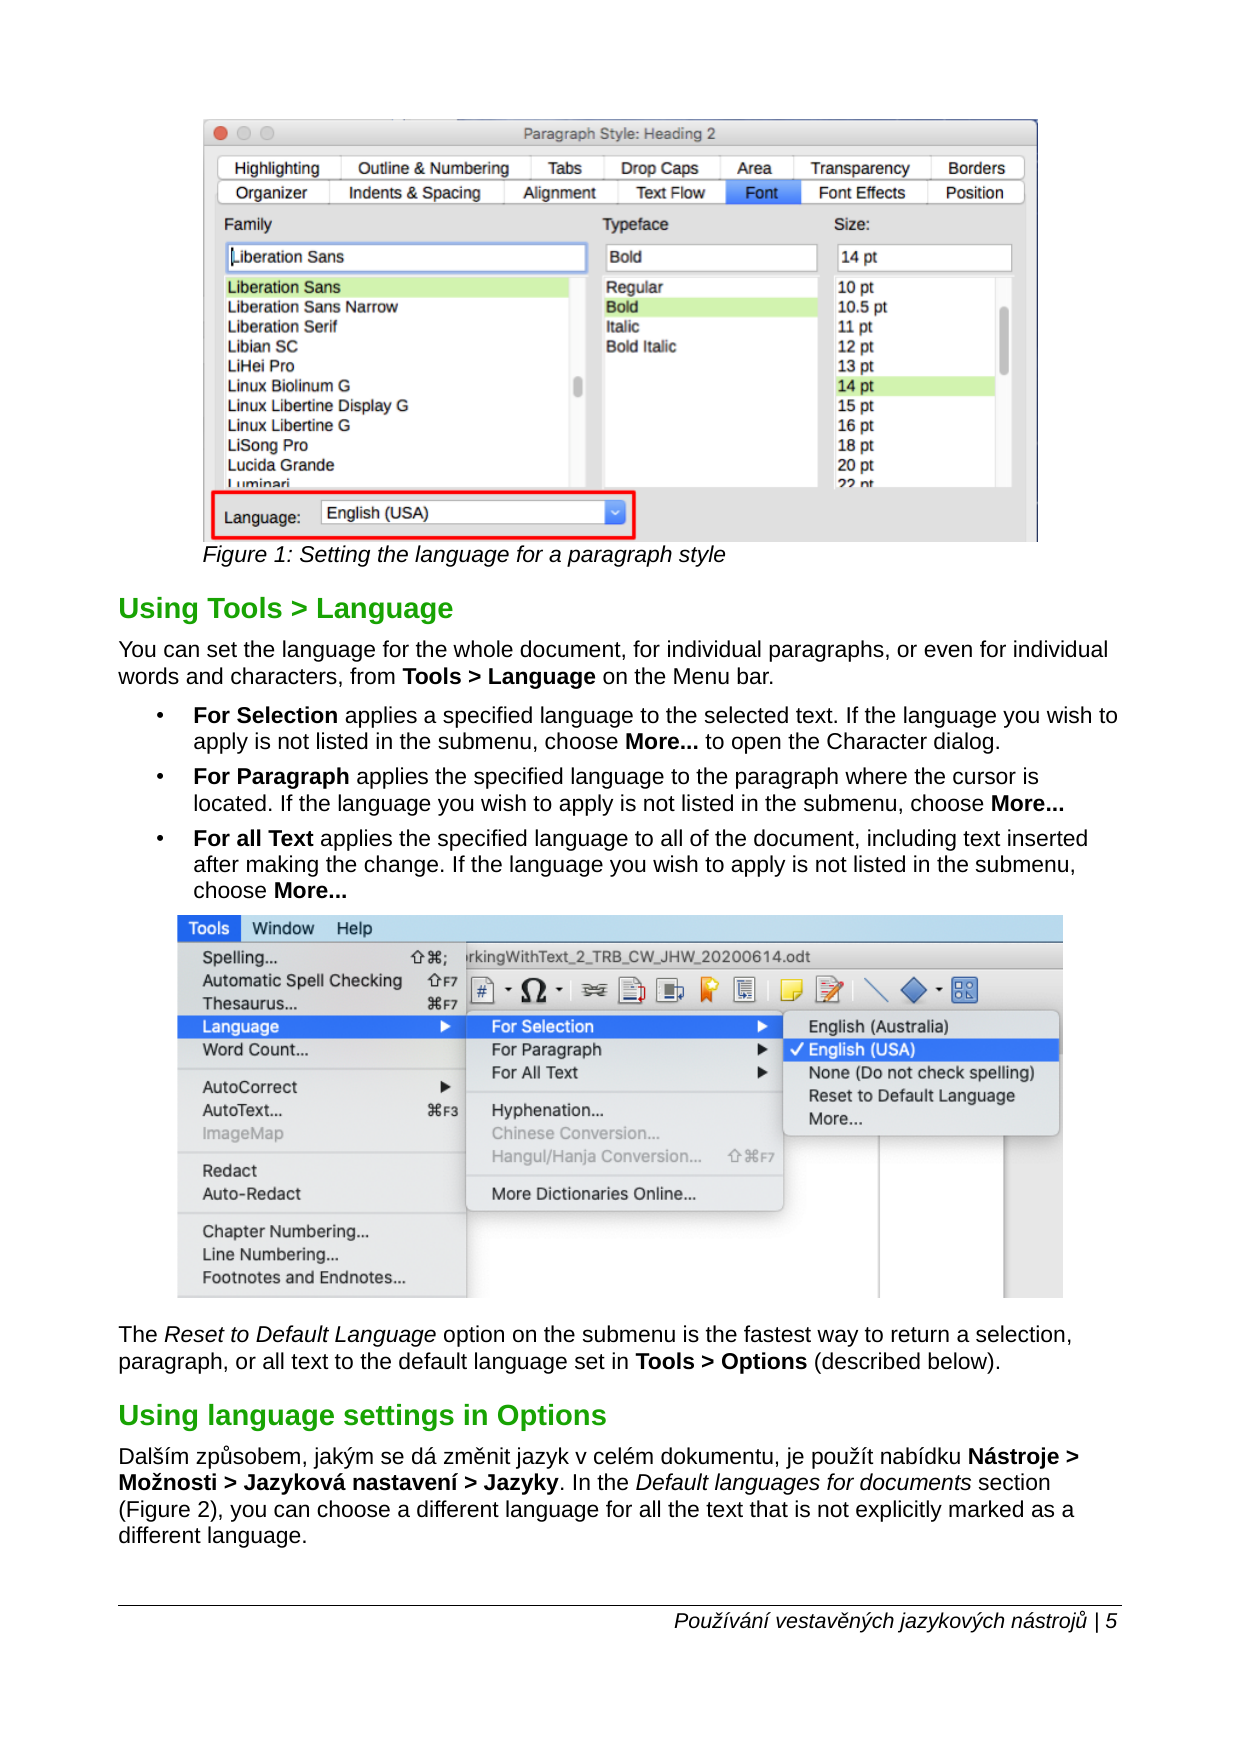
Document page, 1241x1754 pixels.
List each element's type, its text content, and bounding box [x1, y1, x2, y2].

subtitle Using language settings in Options [118, 1398, 1122, 1431]
list For Selection applies a specified language to the selected text. If the language you wish to apply is not listed in the submenu, choose More... to open the Character dialog. [156, 702, 1122, 754]
text Figure 1: Setting the language for a paragraph style [202, 542, 1038, 567]
list For all Text applies the specified language to all of the document, including text inserted after making the change. If the language you wish to apply is not listed in the submenu, choose More... [156, 825, 1122, 904]
text The Reset to Default Language option on the submenu is the fastest way to return a selection, paragraph, or all text to the default language set in Tools > Options (described below). [118, 1321, 1122, 1374]
text Dalším způsobem, jakým se dá změnit jazyk v celém dokumentu, je použít nabídku Nástroje > Možnosti > Jazyková nastavení > Jazyky. In the Default languages for documents section (Figure 2), you can choose a different language for all the text that is not explicitly marked as a different language. [118, 1443, 1122, 1548]
subtitle Using Tools > Language [118, 591, 1122, 625]
picture [202, 118, 1038, 542]
list For Paragraph applies the specified language to the paragraph where the cursor is located. If the language you wish to apply is not listed in the submenu, choose More... [156, 763, 1122, 816]
text You can set the language for the whole document, for individual paragraphs, or even for individual words and characters, from Tools > Language on the Menu bar. [118, 636, 1122, 689]
picture [177, 915, 1063, 1298]
